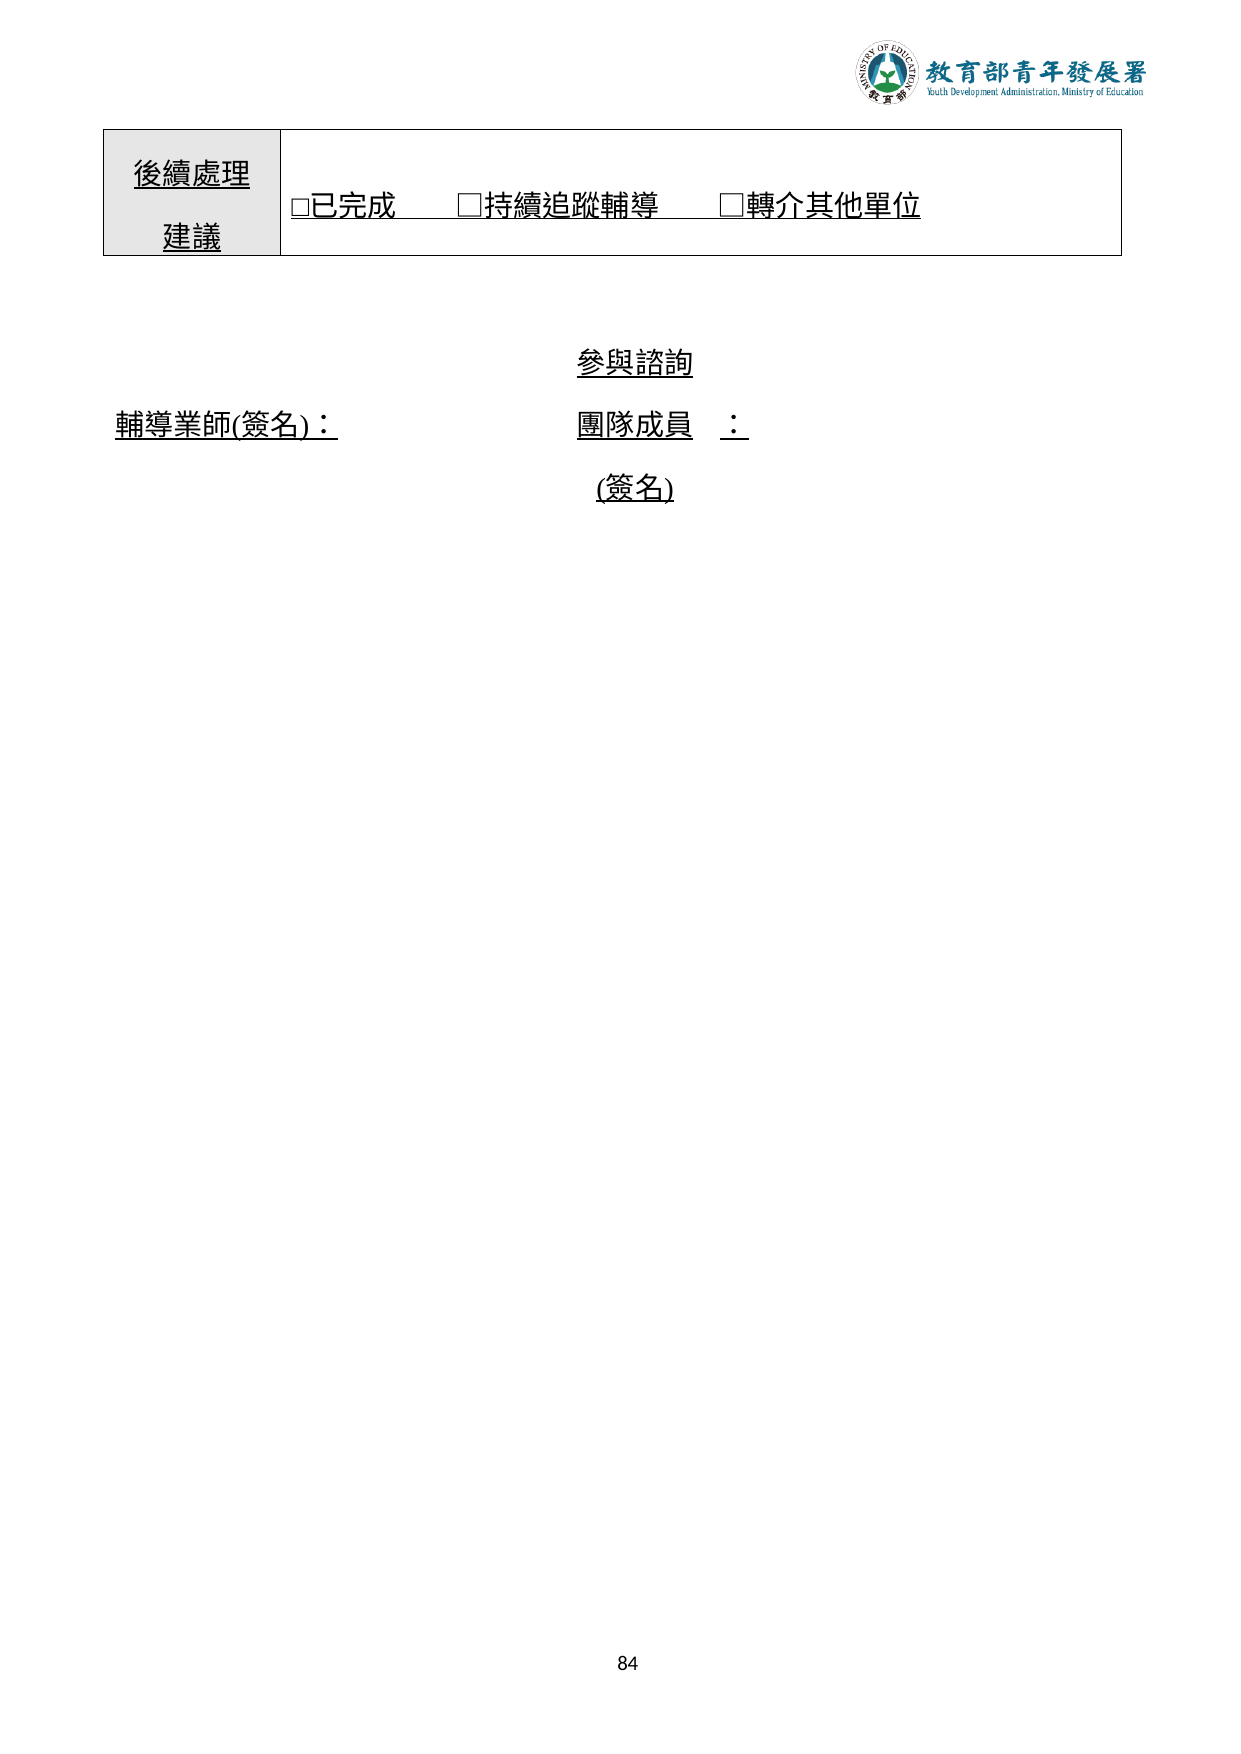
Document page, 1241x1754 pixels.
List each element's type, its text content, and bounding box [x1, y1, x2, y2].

table_header 參與諮詢 團隊成員 (簽名) [561, 319, 708, 506]
table_header 輔導業師(簽名)： [104, 319, 561, 506]
table_header ： [708, 319, 1121, 506]
table_cell □已完成 □持續追蹤輔導 □轉介其他單位 [281, 130, 1121, 255]
table_cell 後續處理 建議 [104, 130, 280, 255]
